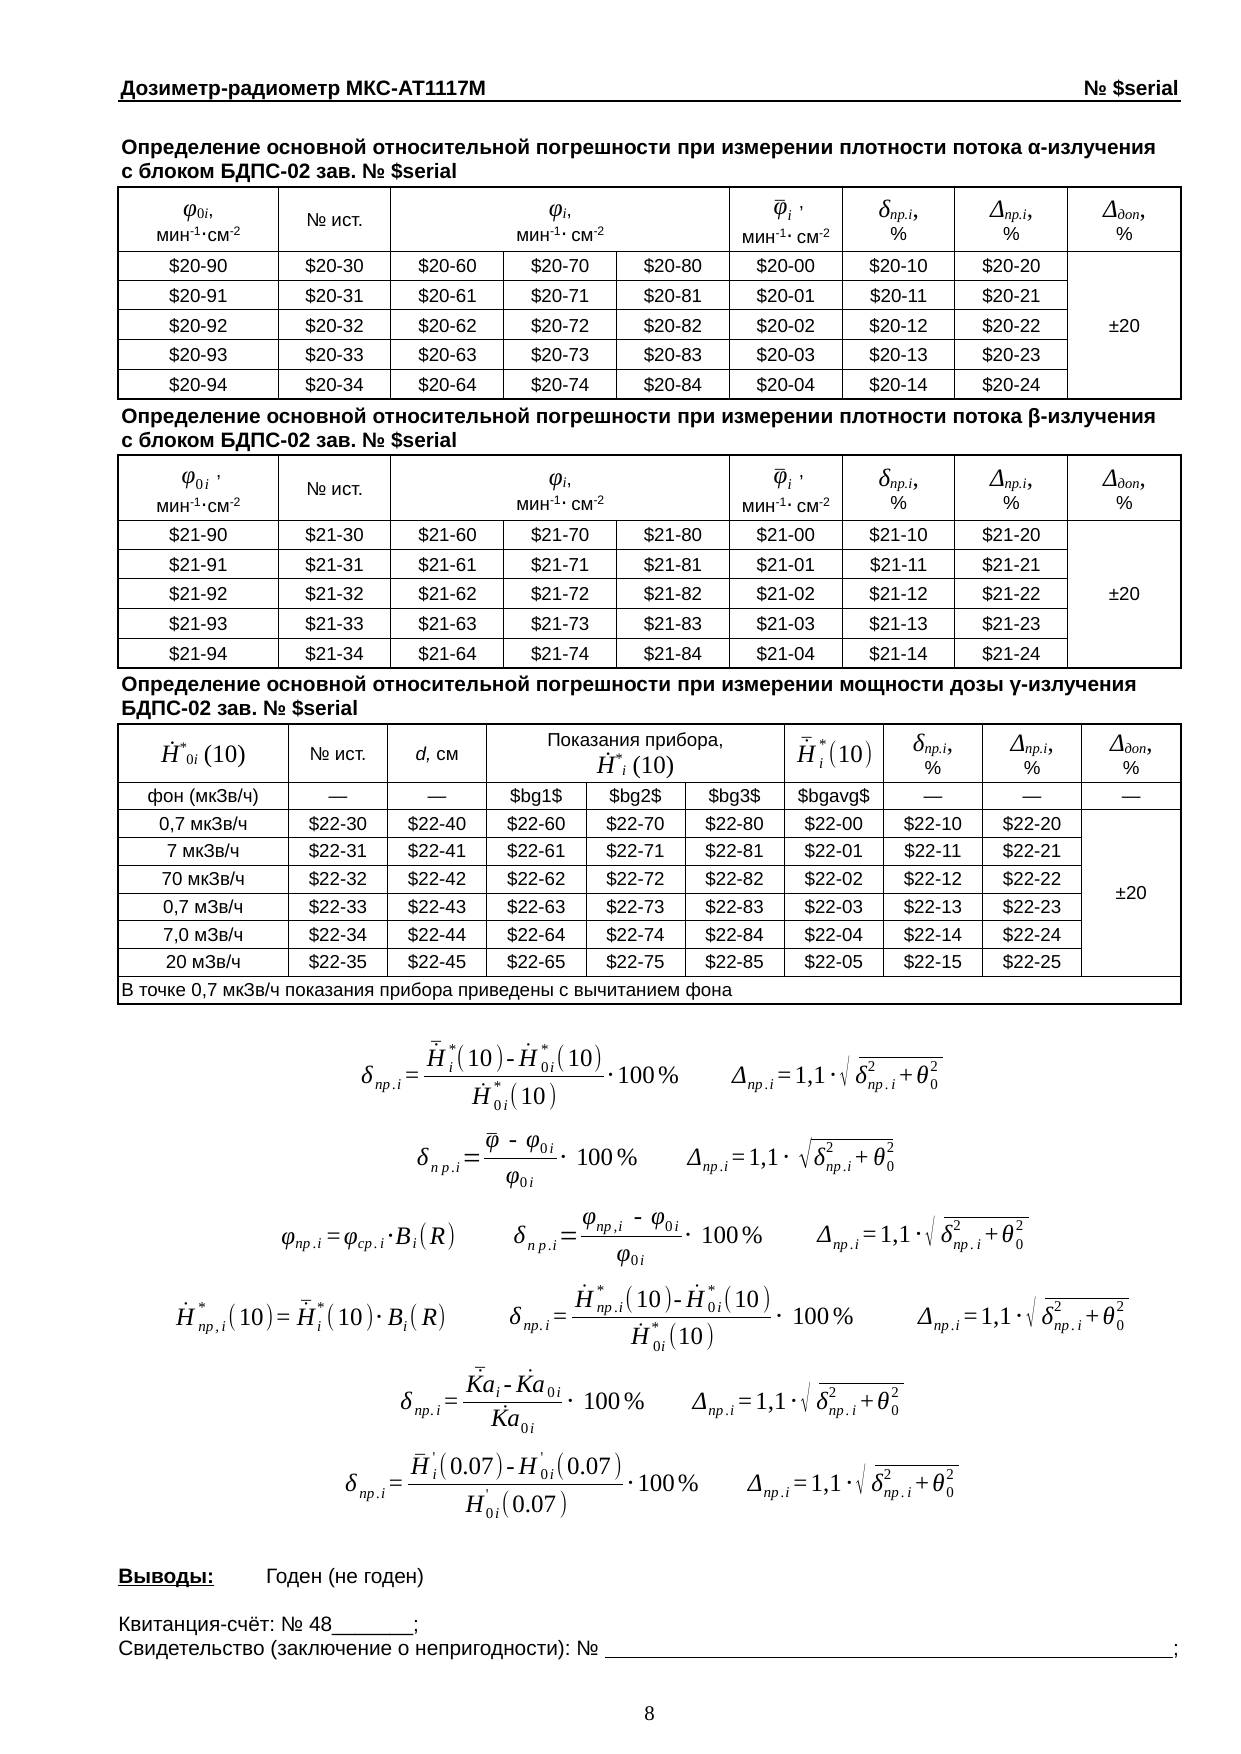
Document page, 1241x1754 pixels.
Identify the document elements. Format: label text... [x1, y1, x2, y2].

table_cell $22-00 [785, 810, 883, 837]
table_cell $20-00 [730, 252, 842, 279]
table_cell $22-40 [388, 810, 486, 837]
table_cell $22-60 [487, 810, 586, 837]
table_cell Δдоп, % [1068, 188, 1180, 251]
table_cell № ист. [289, 725, 387, 782]
table_cell $22-63 [487, 894, 586, 920]
table_cell $22-65 [487, 949, 586, 976]
table_cell $21-73 [504, 609, 616, 637]
table_cell ±20 [1082, 810, 1180, 976]
table_cell $22-31 [289, 838, 387, 865]
table_cell $21-10 [843, 521, 954, 548]
table_cell $21-24 [955, 639, 1067, 667]
table_cell $20-71 [504, 281, 616, 309]
table_cell $bg3$ [686, 783, 784, 809]
table_cell $20-90 [119, 252, 278, 279]
table_cell $22-15 [884, 949, 982, 976]
table_cell $21-21 [955, 550, 1067, 578]
table_cell Ḣ*0i (10) [119, 725, 288, 782]
table_cell $22-13 [884, 894, 982, 920]
table_cell $20-64 [391, 370, 503, 398]
table_cell $20-72 [504, 310, 616, 339]
table_cell $22-24 [983, 921, 1081, 948]
table_cell , мин-1⋅ см-2 [730, 456, 842, 520]
table_cell $20-03 [730, 340, 842, 369]
table_cell $22-72 [587, 866, 685, 892]
table_cell $21-90 [119, 521, 278, 548]
table_cell $21-72 [504, 579, 616, 608]
table_cell $22-45 [388, 949, 486, 976]
table_cell $21-61 [391, 550, 503, 578]
table_cell $22-44 [388, 921, 486, 948]
table_cell $22-10 [884, 810, 982, 837]
table_cell $21-31 [279, 550, 390, 578]
text Квитанция-счёт: № 48_______; [118, 1612, 1181, 1636]
table_cell $22-74 [587, 921, 685, 948]
table_cell Δпр.i, % [955, 188, 1067, 251]
table_cell $21-14 [843, 639, 954, 667]
table_cell $20-81 [617, 281, 729, 309]
table_cell ±20 [1068, 521, 1180, 667]
table_cell $21-70 [504, 521, 616, 548]
table_cell $20-31 [279, 281, 390, 309]
table_cell $21-92 [119, 579, 278, 608]
table_cell , мин-1⋅см-2 [119, 456, 278, 520]
table_cell $21-22 [955, 579, 1067, 608]
table_cell $22-21 [983, 838, 1081, 865]
table_cell $21-04 [730, 639, 842, 667]
table_cell $20-34 [279, 370, 390, 398]
table_cell $20-61 [391, 281, 503, 309]
table_cell $22-62 [487, 866, 586, 892]
table_cell $20-20 [955, 252, 1067, 279]
table_cell [785, 725, 883, 782]
table_cell $21-82 [617, 579, 729, 608]
table_cell $20-74 [504, 370, 616, 398]
table_cell $21-93 [119, 609, 278, 637]
table_cell — [884, 783, 982, 809]
table_cell $20-94 [119, 370, 278, 398]
table_cell $22-83 [686, 894, 784, 920]
table_cell $21-01 [730, 550, 842, 578]
table_cell $20-62 [391, 310, 503, 339]
table_cell $22-30 [289, 810, 387, 837]
table_cell $20-32 [279, 310, 390, 339]
table_cell $21-83 [617, 609, 729, 637]
table_cell $22-22 [983, 866, 1081, 892]
table_cell В точке 0,7 мкЗв/ч показания прибора приведены с вычитанием фона [119, 977, 1180, 1003]
table_cell 7,0 мЗв/ч [119, 921, 288, 948]
table_cell $20-12 [843, 310, 954, 339]
table_cell δпр.i, % [884, 725, 982, 782]
table_cell $21-23 [955, 609, 1067, 637]
table_cell $20-91 [119, 281, 278, 309]
table_cell $22-34 [289, 921, 387, 948]
table_cell $21-34 [279, 639, 390, 667]
table_cell $20-22 [955, 310, 1067, 339]
table_cell , мин-1⋅ см-2 [730, 188, 842, 251]
table_cell $22-73 [587, 894, 685, 920]
table_header [118, 1198, 1181, 1275]
table_cell φ0i, мин-1⋅см-2 [119, 188, 278, 251]
table_cell $20-83 [617, 340, 729, 369]
table_cell $20-70 [504, 252, 616, 279]
table_cell $22-32 [289, 866, 387, 892]
table_cell $22-11 [884, 838, 982, 865]
table_cell δпр.i, % [843, 456, 954, 520]
table_cell $22-71 [587, 838, 685, 865]
table_cell $22-61 [487, 838, 586, 865]
table_cell ±20 [1068, 252, 1180, 398]
table_cell Δдоп, % [1068, 456, 1180, 520]
table_cell $22-23 [983, 894, 1081, 920]
table_cell $21-02 [730, 579, 842, 608]
table_cell 0,7 мЗв/ч [119, 894, 288, 920]
table_cell $22-14 [884, 921, 982, 948]
table_cell 7 мкЗв/ч [119, 838, 288, 865]
table_cell № ист. [279, 188, 390, 251]
table_cell $21-94 [119, 639, 278, 667]
table_cell $20-23 [955, 340, 1067, 369]
table_cell фон (мкЗв/ч) [119, 783, 288, 809]
table_cell $20-14 [843, 370, 954, 398]
table_header [118, 1275, 1181, 1360]
table_cell $20-11 [843, 281, 954, 309]
text Выводы: Годен (не годен) [118, 1564, 1181, 1588]
table_cell $21-32 [279, 579, 390, 608]
table_header [118, 1120, 1181, 1197]
table_cell Показания прибора, Ḣ*i (10) [487, 725, 784, 782]
table_cell $22-82 [686, 866, 784, 892]
table_cell $20-24 [955, 370, 1067, 398]
table_header [118, 1443, 1181, 1527]
table_cell Δдоп, % [1082, 725, 1180, 782]
table_cell $21-30 [279, 521, 390, 548]
table_cell $21-81 [617, 550, 729, 578]
table_cell $20-82 [617, 310, 729, 339]
table_cell $21-12 [843, 579, 954, 608]
table_cell — [388, 783, 486, 809]
table_cell $22-01 [785, 838, 883, 865]
table_cell $20-10 [843, 252, 954, 279]
table_cell $20-21 [955, 281, 1067, 309]
table_cell $20-73 [504, 340, 616, 369]
table_cell 20 мЗв/ч [119, 949, 288, 976]
table_cell $22-84 [686, 921, 784, 948]
table_cell $21-64 [391, 639, 503, 667]
table_cell Δпр.i, % [955, 456, 1067, 520]
table_header Определение основной относительной погрешности при измерении плотности потока α-излучения с блоком БДПС-02 зав. № $serial [118, 132, 1181, 186]
table_cell $20-93 [119, 340, 278, 369]
table_cell $bg2$ [587, 783, 685, 809]
table_cell $22-02 [785, 866, 883, 892]
table_cell $21-74 [504, 639, 616, 667]
table_cell $22-20 [983, 810, 1081, 837]
table_header Определение основной относительной погрешности при измерении мощности дозы γ-излучения БДПС-02 зав. № $serial [118, 669, 1181, 723]
table_cell $22-04 [785, 921, 883, 948]
table_cell $21-71 [504, 550, 616, 578]
table_cell $20-84 [617, 370, 729, 398]
table_cell $22-42 [388, 866, 486, 892]
table_cell $21-13 [843, 609, 954, 637]
table_cell δпр.i, % [843, 188, 954, 251]
table_cell $22-41 [388, 838, 486, 865]
table_cell $21-84 [617, 639, 729, 667]
table_header Определение основной относительной погрешности при измерении плотности потока β-излучения с блоком БДПС-02 зав. № $serial [118, 400, 1181, 454]
table_cell $21-63 [391, 609, 503, 637]
table_cell φi, мин-1⋅ см-2 [391, 188, 729, 251]
table_cell $22-85 [686, 949, 784, 976]
table_cell $bg1$ [487, 783, 586, 809]
table_cell $22-81 [686, 838, 784, 865]
table_cell $22-70 [587, 810, 685, 837]
table_cell $22-05 [785, 949, 883, 976]
table_cell $20-02 [730, 310, 842, 339]
table_cell $21-62 [391, 579, 503, 608]
table_cell $21-91 [119, 550, 278, 578]
table_cell $21-20 [955, 521, 1067, 548]
table_cell — [289, 783, 387, 809]
table_cell $22-80 [686, 810, 784, 837]
table_cell № ист. [279, 456, 390, 520]
table_cell $20-80 [617, 252, 729, 279]
table_cell $22-43 [388, 894, 486, 920]
table_header [118, 1034, 1181, 1119]
table_cell $21-00 [730, 521, 842, 548]
table_cell 0,7 мкЗв/ч [119, 810, 288, 837]
table_cell 70 мкЗв/ч [119, 866, 288, 892]
table_cell $20-04 [730, 370, 842, 398]
table_cell $20-13 [843, 340, 954, 369]
table_cell $20-01 [730, 281, 842, 309]
table_cell $20-92 [119, 310, 278, 339]
table_cell d, см [388, 725, 486, 782]
table_cell $22-12 [884, 866, 982, 892]
table_cell φi, мин-1⋅ см-2 [391, 456, 729, 520]
table_cell $20-33 [279, 340, 390, 369]
table_cell $21-80 [617, 521, 729, 548]
table_cell $22-75 [587, 949, 685, 976]
table_cell $22-33 [289, 894, 387, 920]
table_cell $22-25 [983, 949, 1081, 976]
table_cell — [1082, 783, 1180, 809]
table_cell $22-64 [487, 921, 586, 948]
table_cell $21-11 [843, 550, 954, 578]
table_cell $22-03 [785, 894, 883, 920]
table_cell $bgavg$ [785, 783, 883, 809]
table_cell $21-03 [730, 609, 842, 637]
table_cell $22-35 [289, 949, 387, 976]
table_cell $20-60 [391, 252, 503, 279]
table_cell Δпр.i, % [983, 725, 1081, 782]
table_cell $20-63 [391, 340, 503, 369]
table_cell $21-60 [391, 521, 503, 548]
table_cell $20-30 [279, 252, 390, 279]
table_cell — [983, 783, 1081, 809]
table_header [118, 1360, 1181, 1442]
text Свидетельство (заключение о непригодности): № ; [118, 1636, 1181, 1660]
table_cell $21-33 [279, 609, 390, 637]
